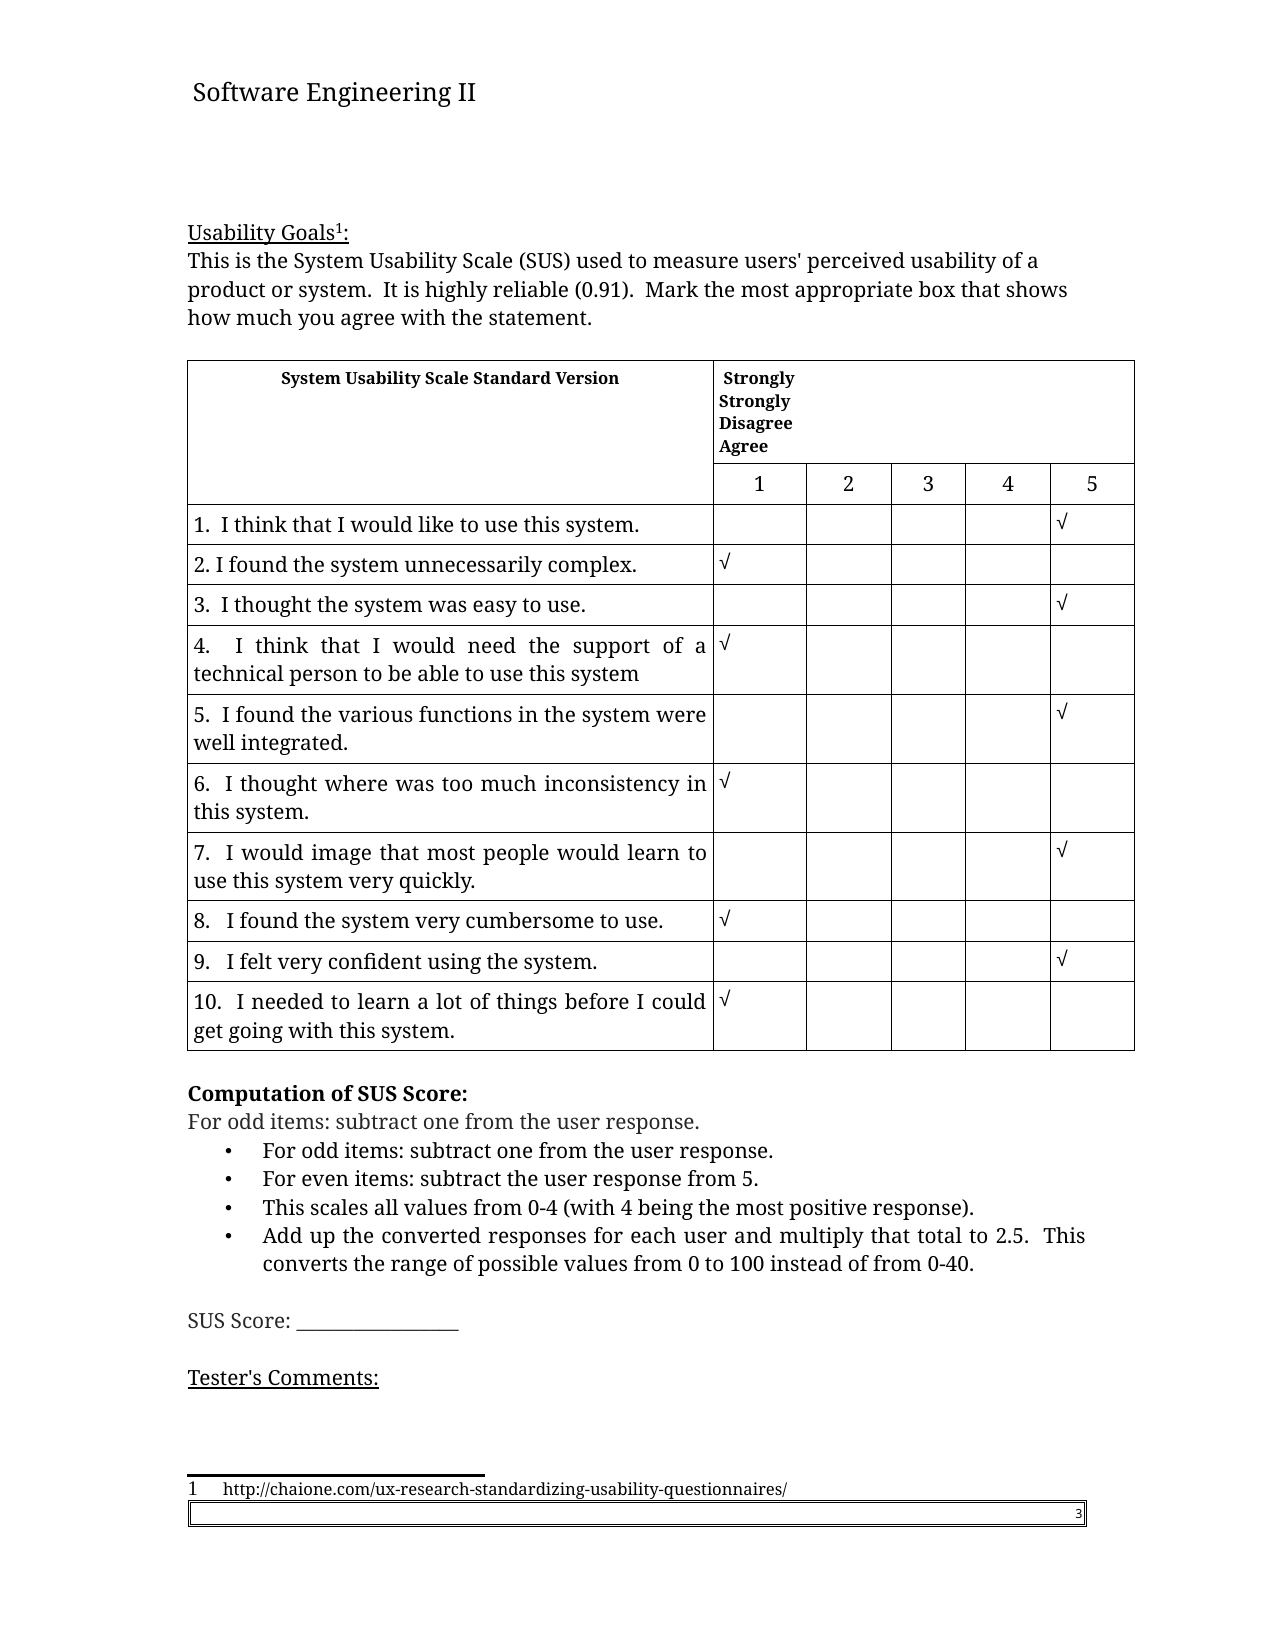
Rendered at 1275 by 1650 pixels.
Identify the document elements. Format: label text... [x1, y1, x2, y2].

table_cell [892, 982, 965, 1050]
table_cell 7. I would image that most people would learn to use this system very quickly. [188, 833, 713, 900]
table_cell [714, 833, 806, 900]
table_cell 4 [966, 464, 1050, 503]
text Usability Goals: [187, 218, 1087, 247]
table_cell [807, 695, 891, 762]
table_cell [807, 901, 891, 941]
table_cell [966, 585, 1050, 625]
table_cell [966, 901, 1050, 941]
table_cell [892, 942, 965, 981]
text Tester's Comments: [187, 1363, 1087, 1449]
table_cell 10. I needed to learn a lot of things before I could get going with this system. [188, 982, 713, 1050]
table_cell √ [1051, 585, 1134, 625]
table_cell 1 [714, 464, 806, 503]
table_cell √ [714, 982, 806, 1050]
list For even items: subtract the user response from 5. [225, 1164, 1087, 1193]
table_cell √ [714, 545, 806, 584]
table_cell √ [1051, 695, 1134, 762]
table_cell [714, 505, 806, 544]
table_cell [714, 585, 806, 625]
table_cell 9. I felt very confident using the system. [188, 942, 713, 981]
table_cell [966, 833, 1050, 900]
table_cell [807, 982, 891, 1050]
table_cell √ [714, 626, 806, 694]
table_cell [966, 982, 1050, 1050]
list Add up the converted responses for each user and multiply that total to 2.5. This converts the range of possible values from 0 to 100 instead of from 0-40. [225, 1221, 1087, 1278]
table_cell [892, 695, 965, 762]
table_header System Usability Scale Standard Version [188, 361, 713, 503]
table_cell [892, 764, 965, 831]
text For odd items: subtract one from the user response. [187, 1107, 1087, 1136]
table_cell √ [1051, 942, 1134, 981]
table_cell [807, 833, 891, 900]
table_cell 3 [892, 464, 965, 503]
text This is the System Usability Scale (SUS) used to measure users' perceived usability of a product or system. It is highly reliable (0.91). Mark the most appropriate box that shows how much you agree with the statement. [187, 247, 1087, 332]
text http://chaione.com/ux-research-standardizing-usability-questionnaires/ [187, 1476, 1087, 1500]
table_cell [892, 833, 965, 900]
table_cell [966, 942, 1050, 981]
table_cell [966, 545, 1050, 584]
table_cell 2 [807, 464, 891, 503]
table_cell √ [1051, 833, 1134, 900]
table_cell 5 [1051, 464, 1134, 503]
table_cell √ [1051, 505, 1134, 544]
table_cell [807, 585, 891, 625]
table_cell [1051, 982, 1134, 1050]
table_cell √ [714, 901, 806, 941]
table_cell [807, 764, 891, 831]
table_cell [807, 942, 891, 981]
list This scales all values from 0-4 (with 4 being the most positive response). [225, 1193, 1087, 1221]
table_cell 5. I found the various functions in the system were well integrated. [188, 695, 713, 762]
table_cell [892, 626, 965, 694]
table_cell [1051, 626, 1134, 694]
table_cell [892, 585, 965, 625]
table_cell [807, 626, 891, 694]
table_cell 3. I thought the system was easy to use. [188, 585, 713, 625]
table_cell [714, 942, 806, 981]
table_cell [892, 545, 965, 584]
table_cell [892, 505, 965, 544]
table_cell [1051, 901, 1134, 941]
table_cell [892, 901, 965, 941]
table_cell 2. I found the system unnecessarily complex. [188, 545, 713, 584]
table_cell 4. I think that I would need the support of a technical person to be able to use this system [188, 626, 713, 694]
table_cell [966, 505, 1050, 544]
table_cell 1. I think that I would like to use this system. [188, 505, 713, 544]
table_cell [966, 626, 1050, 694]
table_cell [714, 695, 806, 762]
table_cell √ [714, 764, 806, 831]
table_cell 8. I found the system very cumbersome to use. [188, 901, 713, 941]
text SUS Score: _________________ [187, 1306, 1087, 1335]
text Computation of SUS Score: [187, 1079, 1087, 1107]
list For odd items: subtract one from the user response. [225, 1136, 1087, 1164]
table_header Strongly Strongly Disagree Agree [714, 361, 1134, 463]
table_cell [807, 545, 891, 584]
table_cell [1051, 545, 1134, 584]
table_cell [807, 505, 891, 544]
table_cell [966, 695, 1050, 762]
table_cell [966, 764, 1050, 831]
table_cell 6. I thought where was too much inconsistency in this system. [188, 764, 713, 831]
table_cell [1051, 764, 1134, 831]
